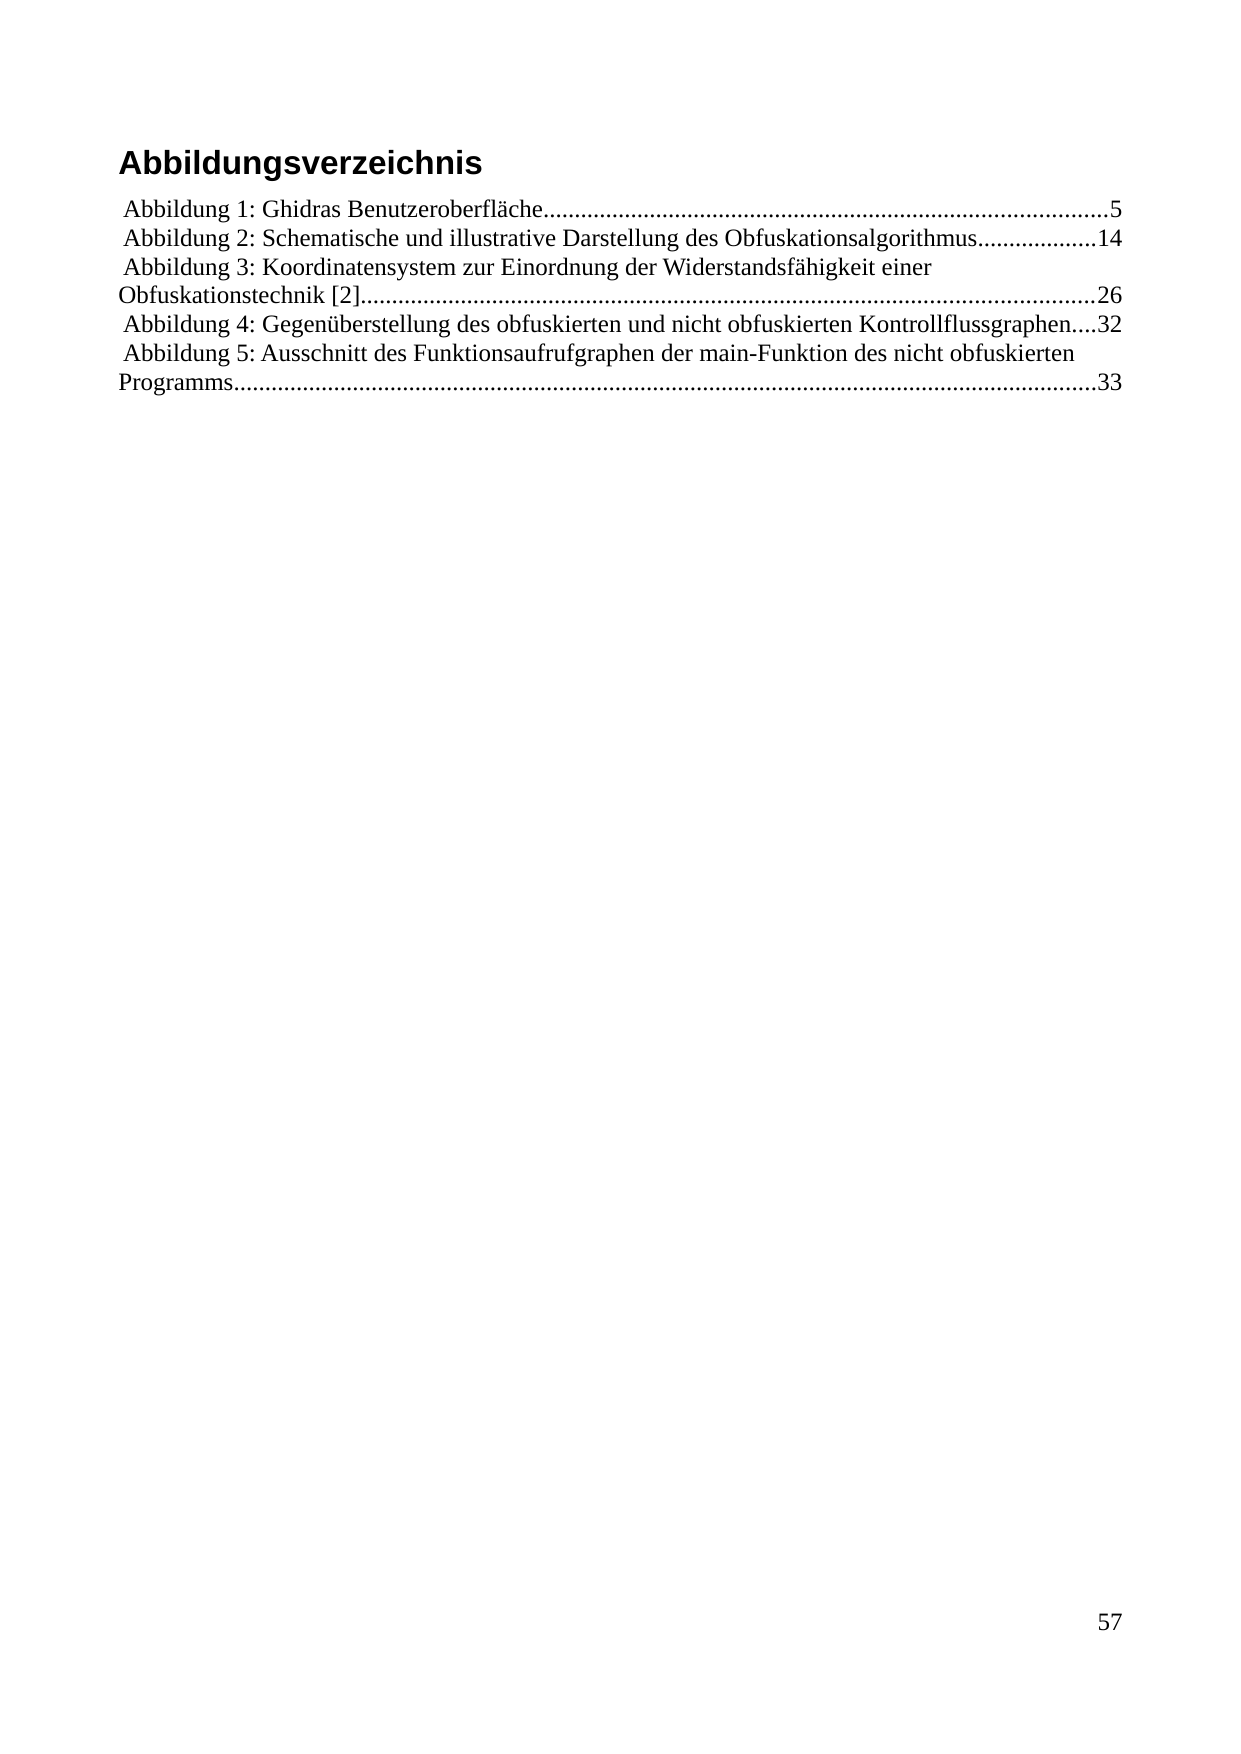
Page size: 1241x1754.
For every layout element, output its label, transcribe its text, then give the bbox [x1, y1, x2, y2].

text Abbildung 5: Ausschnitt des Funktionsaufrufgraphen der main-Funktion des nicht obfuskierten Programms 33 [118, 338, 1122, 395]
subtitle Abbildungsverzeichnis [118, 143, 1122, 182]
text Abbildung 4: Gegenüberstellung des obfuskierten und nicht obfuskierten Kontrollflussgraphen 32 [118, 309, 1122, 338]
text Abbildung 3: Koordinatensystem zur Einordnung der Widerstandsfähigkeit einer Obfuskationstechnik [2] 26 [118, 252, 1122, 309]
text Abbildung 2: Schematische und illustrative Darstellung des Obfuskationsalgorithmus 14 [118, 223, 1122, 252]
text Abbildung 1: Ghidras Benutzeroberfläche 5 [118, 194, 1122, 223]
